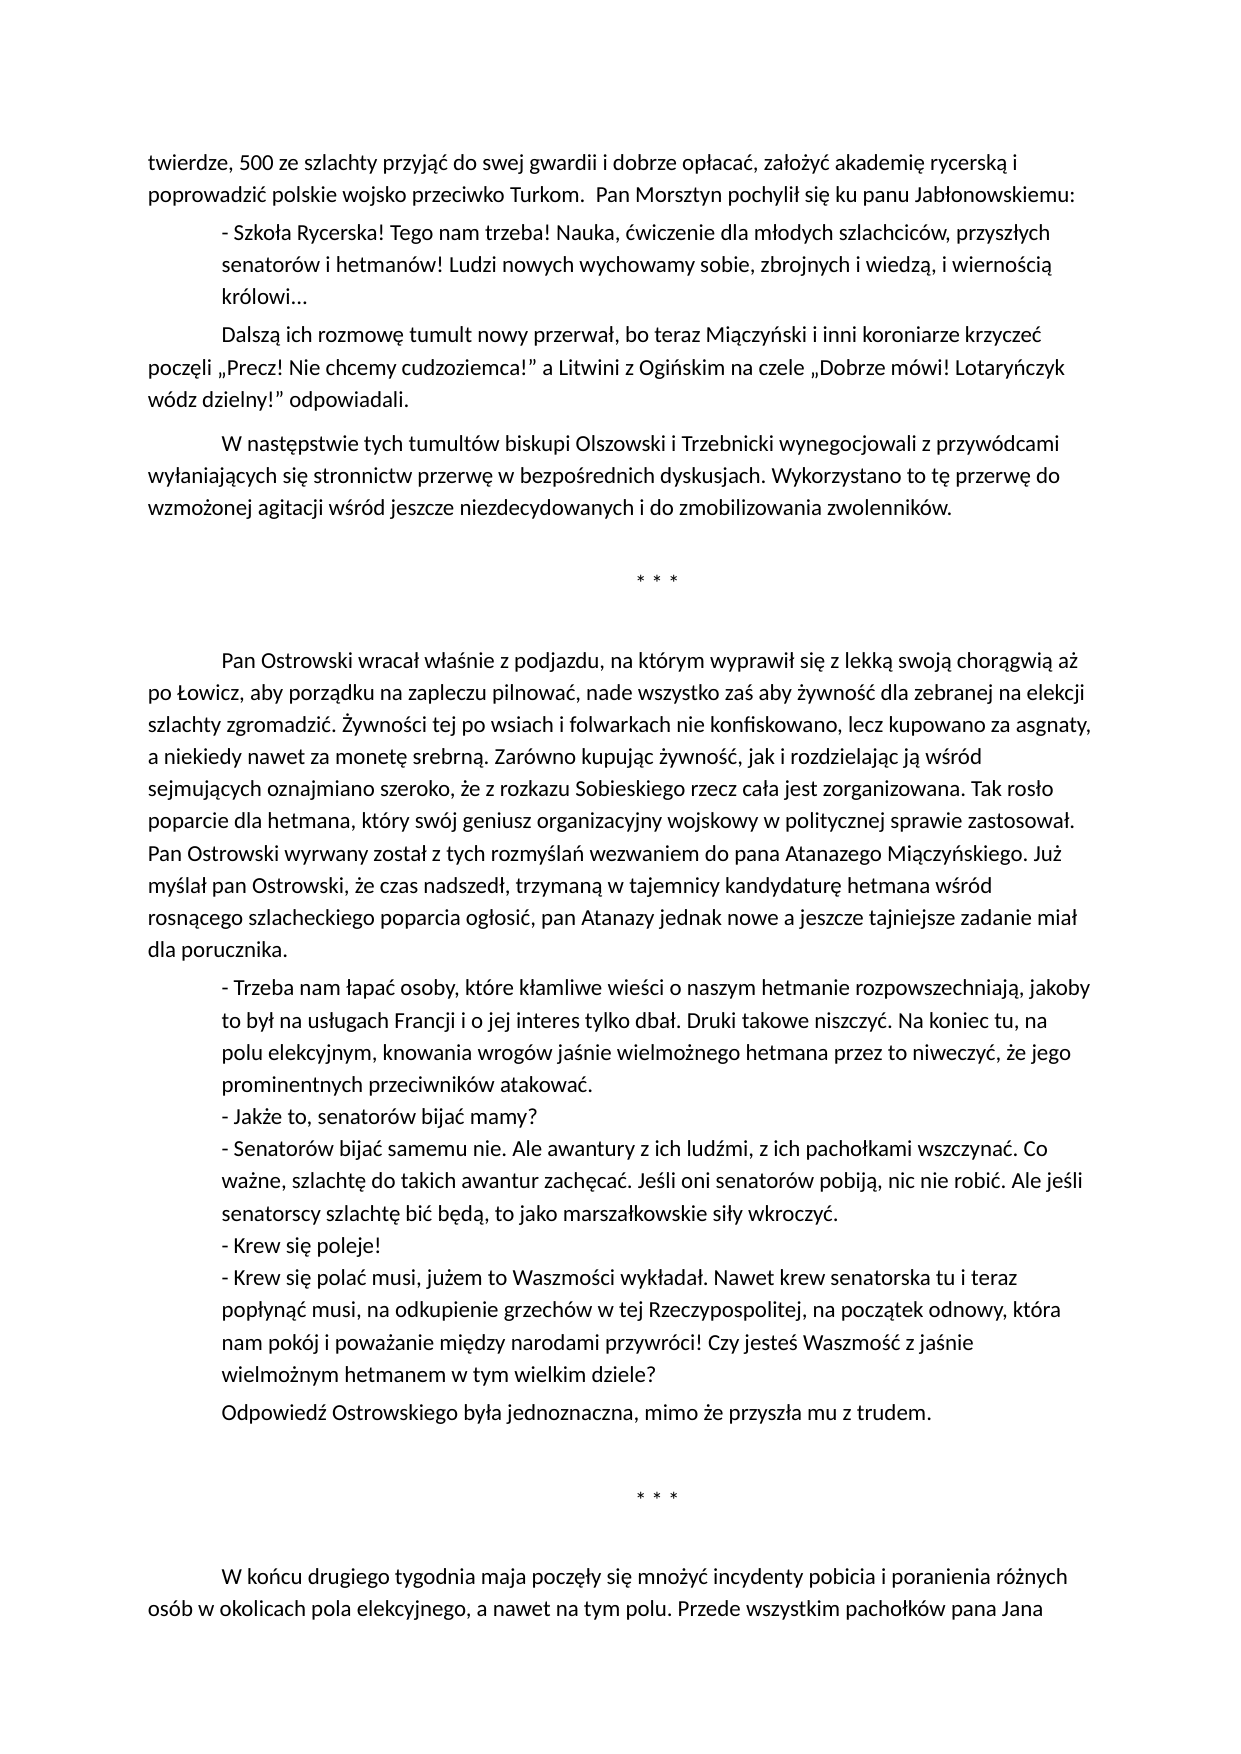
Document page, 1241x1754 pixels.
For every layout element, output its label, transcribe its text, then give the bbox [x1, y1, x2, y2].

text - Senatorów bijać samemu nie. Ale awantury z ich ludźmi, z ich pachołkami wszczynać. Co ważne, szlachtę do takich awantur zachęcać. Jeśli oni senatorów pobiją, nic nie robić. Ale jeśli senatorscy szlachtę bić będą, to jako marszałkowskie siły wkroczyć. [221, 1134, 1093, 1227]
text - Trzeba nam łapać osoby, które kłamliwe wieści o naszym hetmanie rozpowszechniają, jakoby to był na usługach Francji i o jej interes tylko dbał. Druki takowe niszczyć. Na koniec tu, na polu elekcyjnym, knowania wrogów jaśnie wielmożnego hetmana przez to niweczyć, że jego prominentnych przeciwników atakować. [221, 973, 1093, 1098]
text W końcu drugiego tygodnia maja poczęły się mnożyć incydenty pobicia i poranienia różnych osób w okolicach pola elekcyjnego, a nawet na tym polu. Przede wszystkim pachołków pana Jana [148, 1562, 1093, 1622]
text Dalszą ich rozmowę tumult nowy przerwał, bo teraz Miączyński i inni koroniarze krzyczeć poczęli „Precz! Nie chcemy cudzoziemca!” a Litwini z Ogińskim na czele „Dobrze mówi! Lotaryńczyk wódz dzielny!” odpowiadali. [148, 320, 1093, 413]
text Pan Ostrowski wracał właśnie z podjazdu, na którym wyprawił się z lekką swoją chorągwią aż po Łowicz, aby porządku na zapleczu pilnować, nade wszystko zaś aby żywność dla zebranej na elekcji szlachty zgromadzić. Żywności tej po wsiach i folwarkach nie konfiskowano, lecz kupowano za asgnaty, a niekiedy nawet za monetę srebrną. Zarówno kupując żywność, jak i rozdzielając ją wśród sejmujących oznajmiano szeroko, że z rozkazu Sobieskiego rzecz cała jest zorganizowana. Tak rosło poparcie dla hetmana, który swój geniusz organizacyjny wojskowy w politycznej sprawie zastosował. Pan Ostrowski wyrwany został z tych rozmyślań wezwaniem do pana Atanazego Miączyńskiego. Już myślał pan Ostrowski, że czas nadszedł, trzymaną w tajemnicy kandydaturę hetmana wśród rosnącego szlacheckiego poparcia ogłosić, pan Atanazy jednak nowe a jeszcze tajniejsze zadanie miał dla porucznika. [148, 646, 1093, 963]
text - Krew się poleje! [221, 1231, 1093, 1259]
text W następstwie tych tumultów biskupi Olszowski i Trzebnicki wynegocjowali z przywódcami wyłaniających się stronnictw przerwę w bezpośrednich dyskusjach. Wykorzystano to tę przerwę do wzmożonej agitacji wśród jeszcze niezdecydowanych i do zmobilizowania zwolenników. [148, 429, 1093, 521]
text twierdze, 500 ze szlachty przyjąć do swej gwardii i dobrze opłacać, założyć akademię rycerską i poprowadzić polskie wojsko przeciwko Turkom. Pan Morsztyn pochylił się ku panu Jabłonowskiemu: [148, 148, 1093, 208]
text Odpowiedź Ostrowskiego była jednoznaczna, mimo że przyszła mu z trudem. [148, 1398, 1093, 1426]
text - Jakże to, senatorów bijać mamy? [221, 1102, 1093, 1130]
text - Krew się polać musi, jużem to Waszmości wykładał. Nawet krew senatorska tu i teraz popłynąć musi, na odkupienie grzechów w tej Rzeczypospolitej, na początek odnowy, która nam pokój i poważanie między narodami przywróci! Czy jesteś Waszmość z jaśnie wielmożnym hetmanem w tym wielkim dziele? [221, 1263, 1093, 1388]
text * * * [148, 569, 1093, 597]
text - Szkoła Rycerska! Tego nam trzeba! Nauka, ćwiczenie dla młodych szlachciców, przyszłych senatorów i hetmanów! Ludzi nowych wychowamy sobie, zbrojnych i wiedzą, i wiernością królowi... [221, 218, 1093, 310]
text * * * [148, 1486, 1093, 1514]
